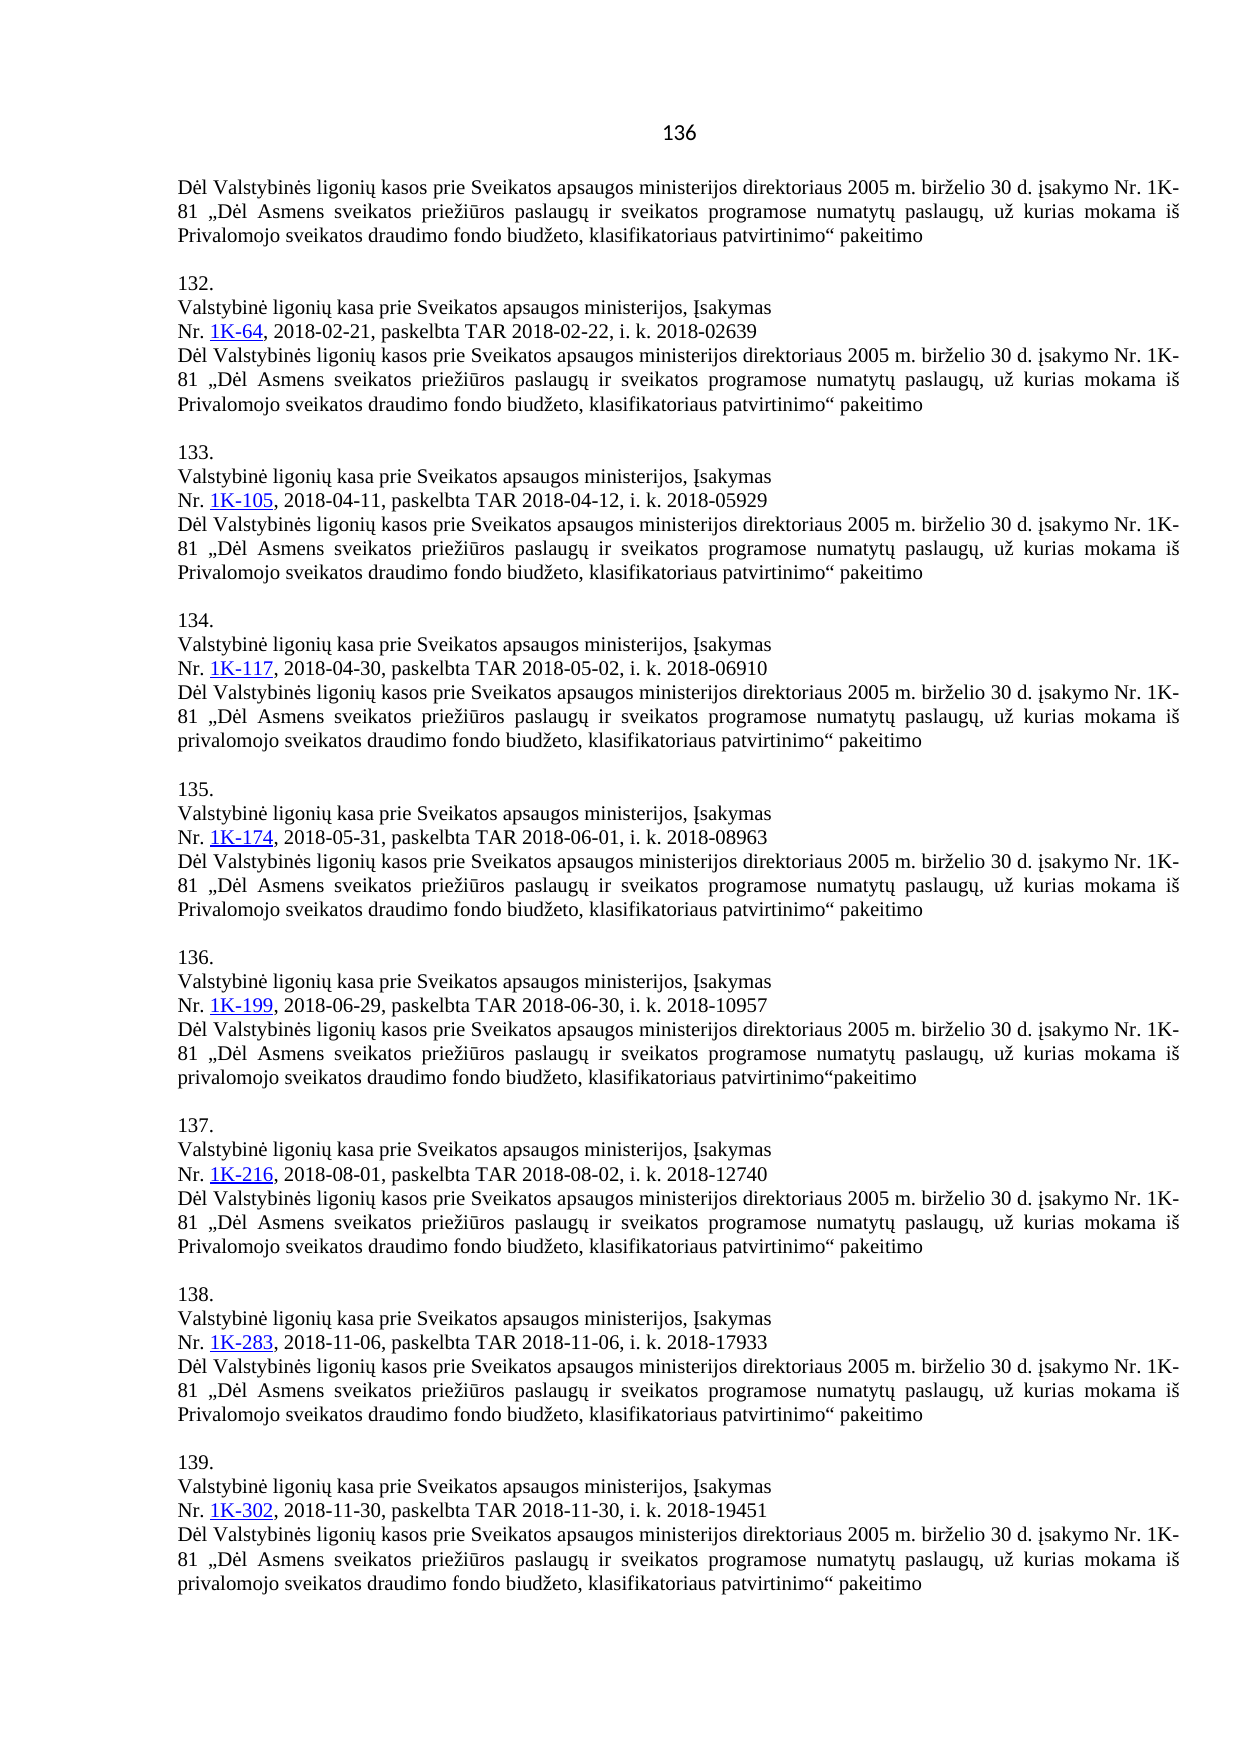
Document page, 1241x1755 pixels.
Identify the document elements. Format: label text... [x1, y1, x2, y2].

text Nr. 1K-105, 2018-04-11, paskelbta TAR 2018-04-12, i. k. 2018-05929 [177, 488, 1181, 512]
text Dėl Valstybinės ligonių kasos prie Sveikatos apsaugos ministerijos direktoriaus 2005 m. birželio 30 d. įsakymo Nr. 1K-81 „Dėl Asmens sveikatos priežiūros paslaugų ir sveikatos programose numatytų paslaugų, už kurias mokama iš privalomojo sveikatos draudimo fondo biudžeto, klasifikatoriaus patvirtinimo“ pakeitimo [177, 680, 1181, 752]
text 136. [177, 945, 1181, 969]
text Valstybinė ligonių kasa prie Sveikatos apsaugos ministerijos, Įsakymas [177, 295, 1181, 319]
text Valstybinė ligonių kasa prie Sveikatos apsaugos ministerijos, Įsakymas [177, 1137, 1181, 1161]
text Valstybinė ligonių kasa prie Sveikatos apsaugos ministerijos, Įsakymas [177, 801, 1181, 824]
text Dėl Valstybinės ligonių kasos prie Sveikatos apsaugos ministerijos direktoriaus 2005 m. birželio 30 d. įsakymo Nr. 1K-81 „Dėl Asmens sveikatos priežiūros paslaugų ir sveikatos programose numatytų paslaugų, už kurias mokama iš Privalomojo sveikatos draudimo fondo biudžeto, klasifikatoriaus patvirtinimo“ pakeitimo [177, 1354, 1181, 1426]
text Nr. 1K-117, 2018-04-30, paskelbta TAR 2018-05-02, i. k. 2018-06910 [177, 656, 1181, 680]
text 138. [177, 1282, 1181, 1306]
text 134. [177, 608, 1181, 632]
text Nr. 1K-302, 2018-11-30, paskelbta TAR 2018-11-30, i. k. 2018-19451 [177, 1498, 1181, 1522]
text Valstybinė ligonių kasa prie Sveikatos apsaugos ministerijos, Įsakymas [177, 1306, 1181, 1330]
text Valstybinė ligonių kasa prie Sveikatos apsaugos ministerijos, Įsakymas [177, 969, 1181, 993]
text Dėl Valstybinės ligonių kasos prie Sveikatos apsaugos ministerijos direktoriaus 2005 m. birželio 30 d. įsakymo Nr. 1K-81 „Dėl Asmens sveikatos priežiūros paslaugų ir sveikatos programose numatytų paslaugų, už kurias mokama iš Privalomojo sveikatos draudimo fondo biudžeto, klasifikatoriaus patvirtinimo“ pakeitimo [177, 512, 1181, 584]
text 137. [177, 1113, 1181, 1137]
text 132. [177, 271, 1181, 295]
text Dėl Valstybinės ligonių kasos prie Sveikatos apsaugos ministerijos direktoriaus 2005 m. birželio 30 d. įsakymo Nr. 1K-81 „Dėl Asmens sveikatos priežiūros paslaugų ir sveikatos programose numatytų paslaugų, už kurias mokama iš Privalomojo sveikatos draudimo fondo biudžeto, klasifikatoriaus patvirtinimo“ pakeitimo [177, 1186, 1181, 1258]
text Valstybinė ligonių kasa prie Sveikatos apsaugos ministerijos, Įsakymas [177, 464, 1181, 488]
text Valstybinė ligonių kasa prie Sveikatos apsaugos ministerijos, Įsakymas [177, 1474, 1181, 1498]
text Dėl Valstybinės ligonių kasos prie Sveikatos apsaugos ministerijos direktoriaus 2005 m. birželio 30 d. įsakymo Nr. 1K-81 „Dėl Asmens sveikatos priežiūros paslaugų ir sveikatos programose numatytų paslaugų, už kurias mokama iš Privalomojo sveikatos draudimo fondo biudžeto, klasifikatoriaus patvirtinimo“ pakeitimo [177, 175, 1181, 247]
text Nr. 1K-283, 2018-11-06, paskelbta TAR 2018-11-06, i. k. 2018-17933 [177, 1330, 1181, 1354]
text Dėl Valstybinės ligonių kasos prie Sveikatos apsaugos ministerijos direktoriaus 2005 m. birželio 30 d. įsakymo Nr. 1K-81 „Dėl Asmens sveikatos priežiūros paslaugų ir sveikatos programose numatytų paslaugų, už kurias mokama iš Privalomojo sveikatos draudimo fondo biudžeto, klasifikatoriaus patvirtinimo“ pakeitimo [177, 343, 1181, 416]
text 133. [177, 439, 1181, 464]
text Nr. 1K-216, 2018-08-01, paskelbta TAR 2018-08-02, i. k. 2018-12740 [177, 1161, 1181, 1186]
text Valstybinė ligonių kasa prie Sveikatos apsaugos ministerijos, Įsakymas [177, 632, 1181, 656]
text Dėl Valstybinės ligonių kasos prie Sveikatos apsaugos ministerijos direktoriaus 2005 m. birželio 30 d. įsakymo Nr. 1K-81 „Dėl Asmens sveikatos priežiūros paslaugų ir sveikatos programose numatytų paslaugų, už kurias mokama iš privalomojo sveikatos draudimo fondo biudžeto, klasifikatoriaus patvirtinimo“ pakeitimo [177, 1522, 1181, 1594]
text Nr. 1K-199, 2018-06-29, paskelbta TAR 2018-06-30, i. k. 2018-10957 [177, 993, 1181, 1017]
text Nr. 1K-64, 2018-02-21, paskelbta TAR 2018-02-22, i. k. 2018-02639 [177, 319, 1181, 343]
text Dėl Valstybinės ligonių kasos prie Sveikatos apsaugos ministerijos direktoriaus 2005 m. birželio 30 d. įsakymo Nr. 1K-81 „Dėl Asmens sveikatos priežiūros paslaugų ir sveikatos programose numatytų paslaugų, už kurias mokama iš Privalomojo sveikatos draudimo fondo biudžeto, klasifikatoriaus patvirtinimo“ pakeitimo [177, 849, 1181, 921]
text Nr. 1K-174, 2018-05-31, paskelbta TAR 2018-06-01, i. k. 2018-08963 [177, 824, 1181, 849]
text 139. [177, 1450, 1181, 1474]
text Dėl Valstybinės ligonių kasos prie Sveikatos apsaugos ministerijos direktoriaus 2005 m. birželio 30 d. įsakymo Nr. 1K-81 „Dėl Asmens sveikatos priežiūros paslaugų ir sveikatos programose numatytų paslaugų, už kurias mokama iš privalomojo sveikatos draudimo fondo biudžeto, klasifikatoriaus patvirtinimo“pakeitimo [177, 1017, 1181, 1089]
text 135. [177, 776, 1181, 801]
